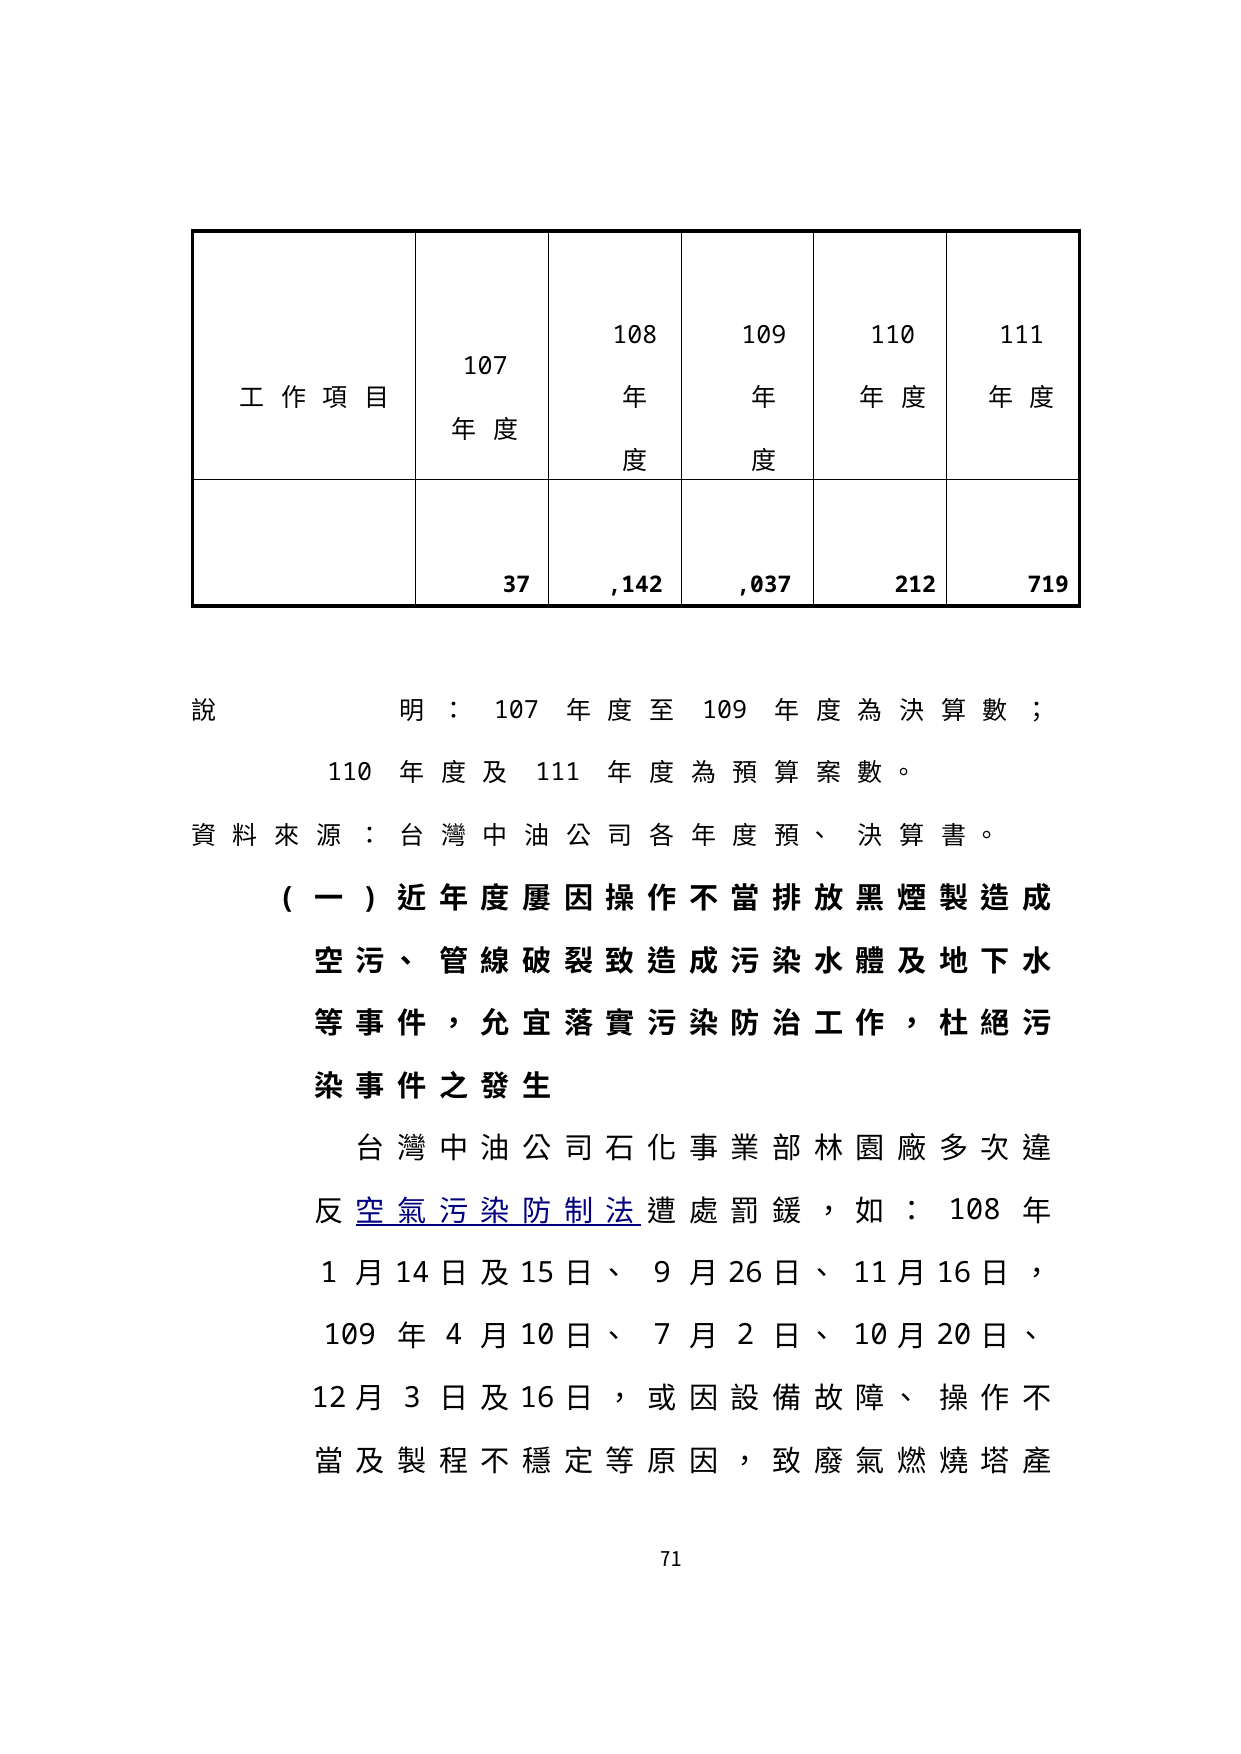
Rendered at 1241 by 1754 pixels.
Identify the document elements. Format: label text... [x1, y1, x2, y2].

table_header 109年度 [682, 233, 813, 479]
table_cell [194, 480, 415, 604]
table_cell 37 [416, 480, 548, 604]
text 台灣中油公司石化事業部林園廠多次違反空氣污染防制法遭處罰鍰，如：108年1月14日及15日、9月26日、11月16日，109年4月10日、7月2日、10月20日、12月3日及16日，或因設備故障、操作不當及製程不穩定等原因，致廢氣燃燒塔產 [271, 1104, 1058, 1479]
table_header 工作項目 [194, 233, 415, 479]
table_header 107年度 [416, 233, 548, 479]
table_header 111年度 [947, 233, 1078, 479]
text (一)近年度屢因操作不當排放黑煙製造成空污、管線破裂致造成污染水體及地下水等事件，允宜落實污染防治工作，杜絕污染事件之發生 [242, 854, 1058, 1104]
table_cell 719 [947, 480, 1078, 604]
table_cell ,142 [549, 480, 681, 604]
table_cell ,037 [682, 480, 813, 604]
text 資料來源：台灣中油公司各年度預、決算書。 [183, 792, 1058, 854]
text 說 明：107年度至109年度為決算數；110年度及111年度為預算案數。 [183, 667, 1058, 792]
table_cell 212 [814, 480, 946, 604]
table_header 108年度 [549, 233, 681, 479]
table_header 110年度 [814, 233, 946, 479]
